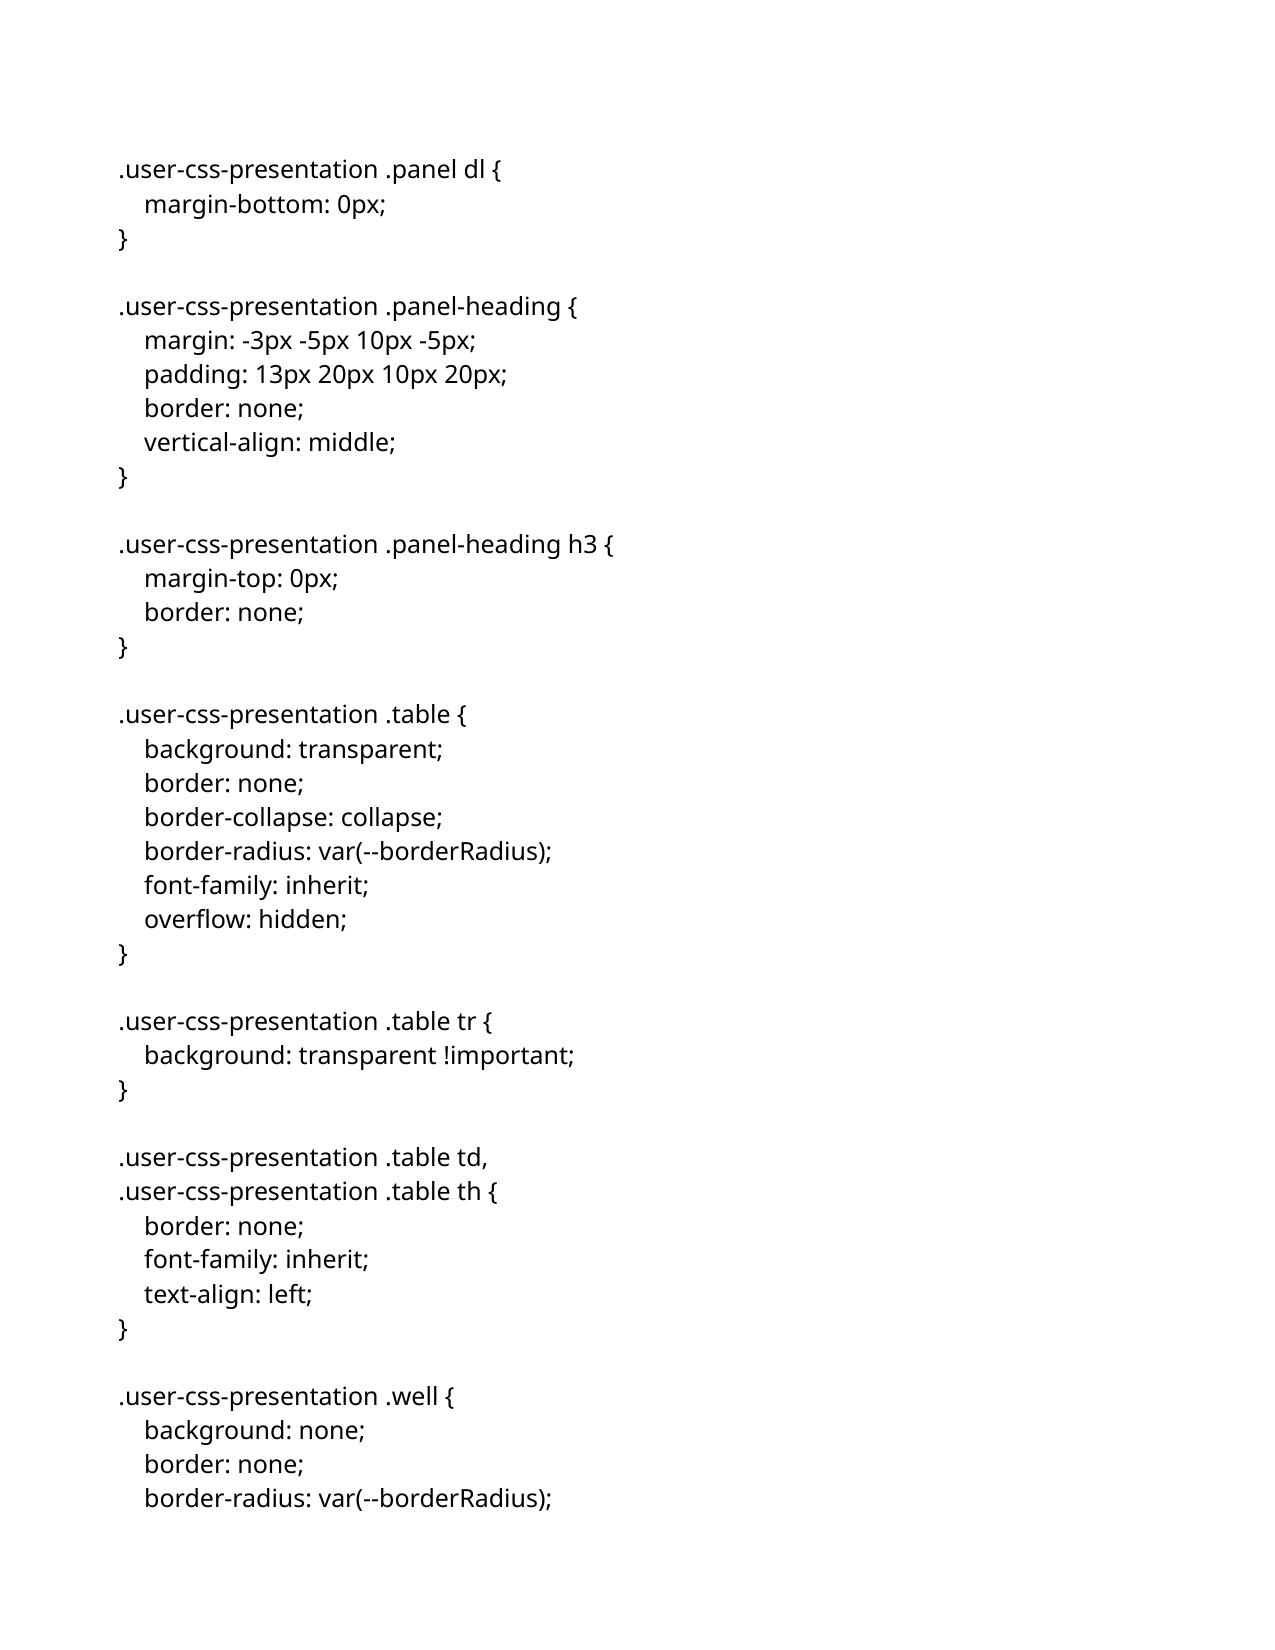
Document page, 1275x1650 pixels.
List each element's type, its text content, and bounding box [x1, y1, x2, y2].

text border: none; [118, 595, 1157, 629]
text overflow: hidden; [118, 902, 1157, 936]
text border-radius: var(--borderRadius); [118, 833, 1157, 867]
text font-family: inherit; [118, 1242, 1157, 1276]
text background: none; [118, 1412, 1157, 1447]
text .user-css-presentation .panel dl { [118, 152, 1157, 186]
text } [118, 1310, 1157, 1344]
text } [118, 1072, 1157, 1106]
text text-align: left; [118, 1276, 1157, 1310]
text background: transparent !important; [118, 1038, 1157, 1072]
text border: none; [118, 1447, 1157, 1481]
text font-family: inherit; [118, 867, 1157, 902]
text border: none; [118, 1208, 1157, 1242]
text border-collapse: collapse; [118, 799, 1157, 833]
text } [118, 459, 1157, 493]
text border: none; [118, 765, 1157, 799]
text margin-bottom: 0px; [118, 186, 1157, 220]
text background: transparent; [118, 731, 1157, 765]
text vertical-align: middle; [118, 425, 1157, 459]
text padding: 13px 20px 10px 20px; [118, 357, 1157, 391]
text .user-css-presentation .panel-heading { [118, 288, 1157, 322]
text .user-css-presentation .table th { [118, 1174, 1157, 1208]
text margin-top: 0px; [118, 561, 1157, 595]
text } [118, 629, 1157, 663]
text .user-css-presentation .panel-heading h3 { [118, 527, 1157, 561]
text .user-css-presentation .table td, [118, 1140, 1157, 1174]
text } [118, 936, 1157, 970]
text .user-css-presentation .table tr { [118, 1004, 1157, 1038]
text border: none; [118, 391, 1157, 425]
text border-radius: var(--borderRadius); [118, 1481, 1157, 1515]
text .user-css-presentation .table { [118, 697, 1157, 731]
text } [118, 220, 1157, 254]
text .user-css-presentation .well { [118, 1378, 1157, 1412]
text margin: -3px -5px 10px -5px; [118, 322, 1157, 357]
